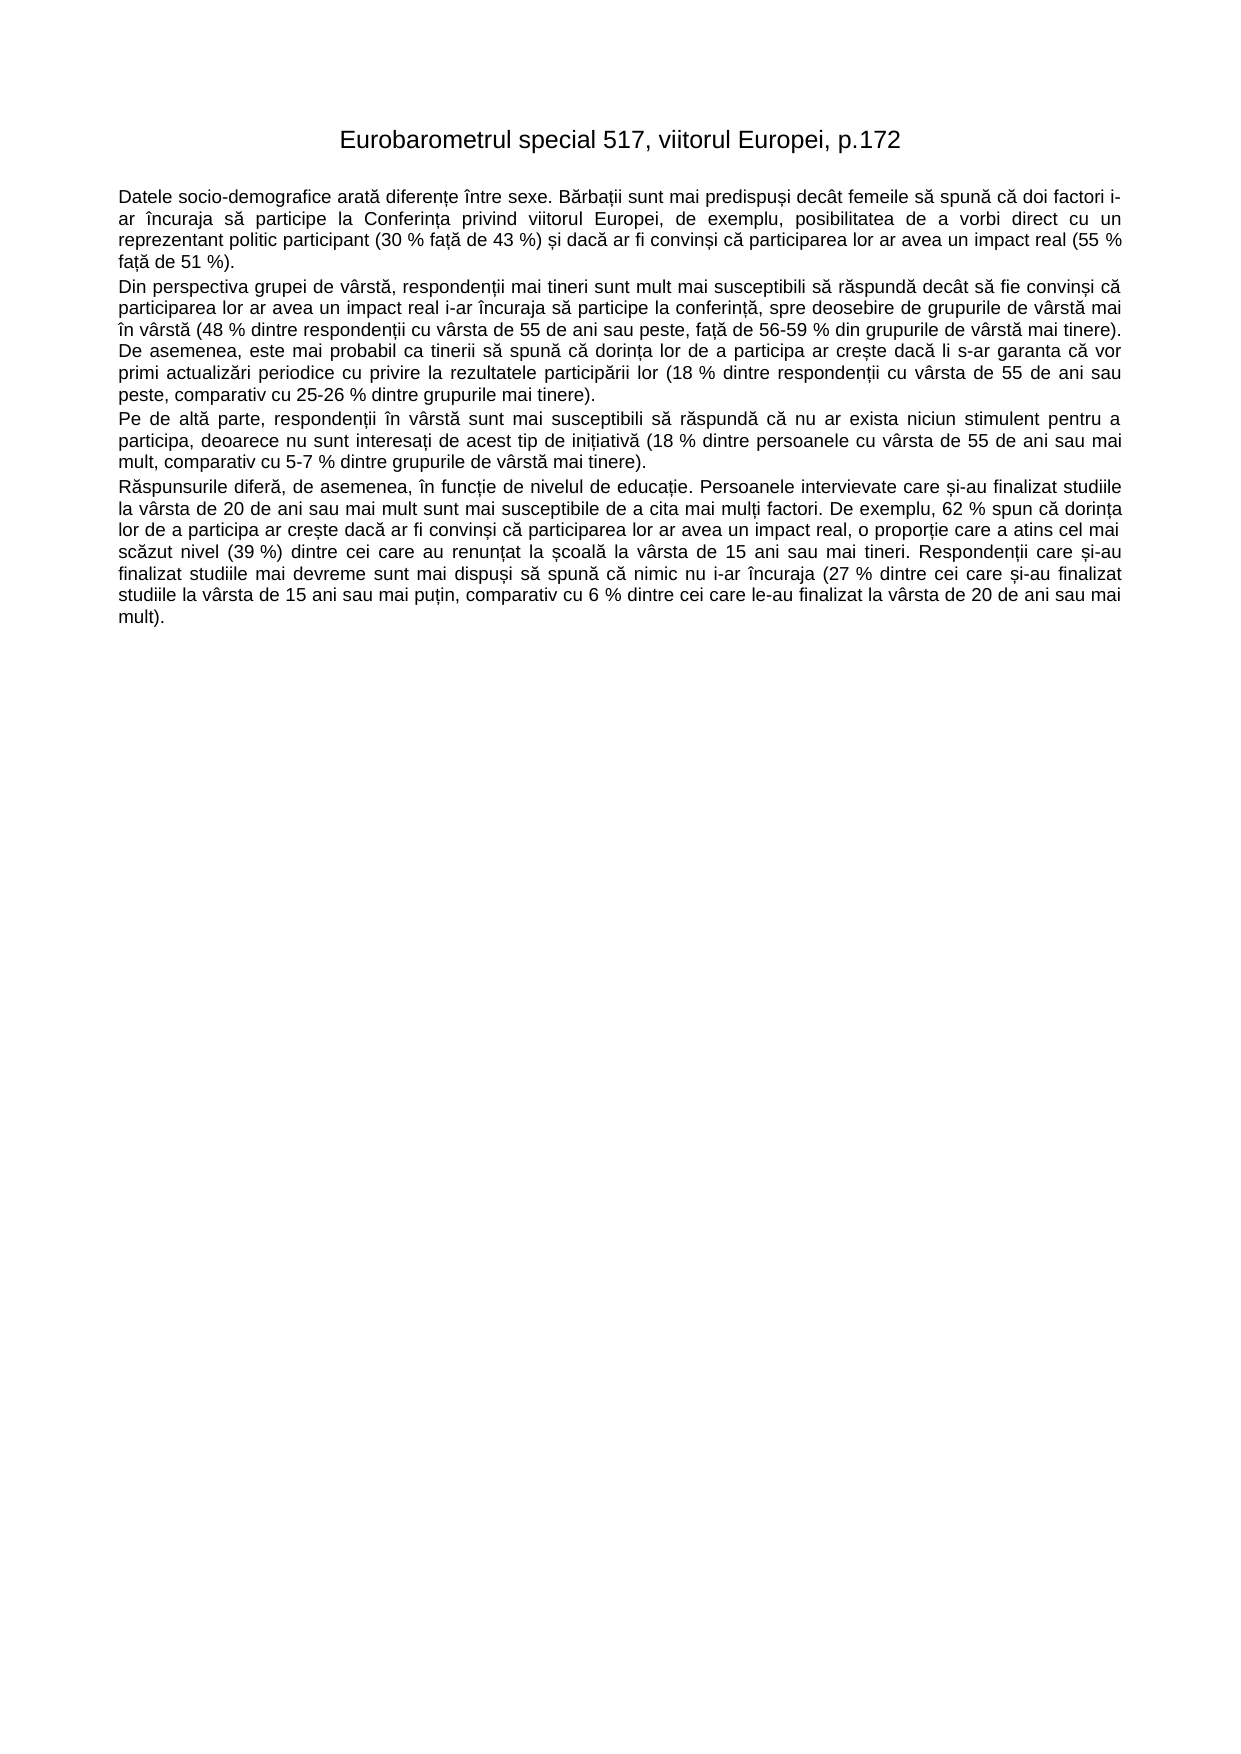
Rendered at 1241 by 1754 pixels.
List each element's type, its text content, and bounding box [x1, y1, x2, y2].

text Răspunsurile diferă, de asemenea, în funcție de nivelul de educație. Persoanele intervievate care și-au finalizat studiile la vârsta de 20 de ani sau mai mult sunt mai susceptibile de a cita mai mulți factori. De exemplu, 62 % spun că dorința lor de a participa ar crește dacă ar fi convinși că participarea lor ar avea un impact real, o proporție care a atins cel mai scăzut nivel (39 %) dintre cei care au renunțat la școală la vârsta de 15 ani sau mai tineri. Respondenții care și-au finalizat studiile mai devreme sunt mai dispuși să spună că nimic nu i-ar încuraja (27 % dintre cei care și-au finalizat studiile la vârsta de 15 ani sau mai puțin, comparativ cu 6 % dintre cei care le-au finalizat la vârsta de 20 de ani sau mai mult). [118, 476, 1122, 627]
text Datele socio-demografice arată diferențe între sexe. Bărbații sunt mai predispuși decât femeile să spună că doi factori i-ar încuraja să participe la Conferința privind viitorul Europei, de exemplu, posibilitatea de a vorbi direct cu un reprezentant politic participant (30 % față de 43 %) și dacă ar fi convinși că participarea lor ar avea un impact real (55 % față de 51 %). [118, 186, 1122, 272]
text Pe de altă parte, respondenții în vârstă sunt mai susceptibili să răspundă că nu ar exista niciun stimulent pentru a participa, deoarece nu sunt interesați de acest tip de inițiativă (18 % dintre persoanele cu vârsta de 55 de ani sau mai mult, comparativ cu 5-7 % dintre grupurile de vârstă mai tinere). [118, 408, 1122, 473]
text Din perspectiva grupei de vârstă, respondenții mai tineri sunt mult mai susceptibili să răspundă decât să fie convinși că participarea lor ar avea un impact real i-ar încuraja să participe la conferință, spre deosebire de grupurile de vârstă mai în vârstă (48 % dintre respondenții cu vârsta de 55 de ani sau peste, față de 56-59 % din grupurile de vârstă mai tinere). De asemenea, este mai probabil ca tinerii să spună că dorința lor de a participa ar crește dacă li s-ar garanta că vor primi actualizări periodice cu privire la rezultatele participării lor (18 % dintre respondenții cu vârsta de 55 de ani sau peste, comparativ cu 25-26 % dintre grupurile mai tinere). [118, 276, 1122, 405]
